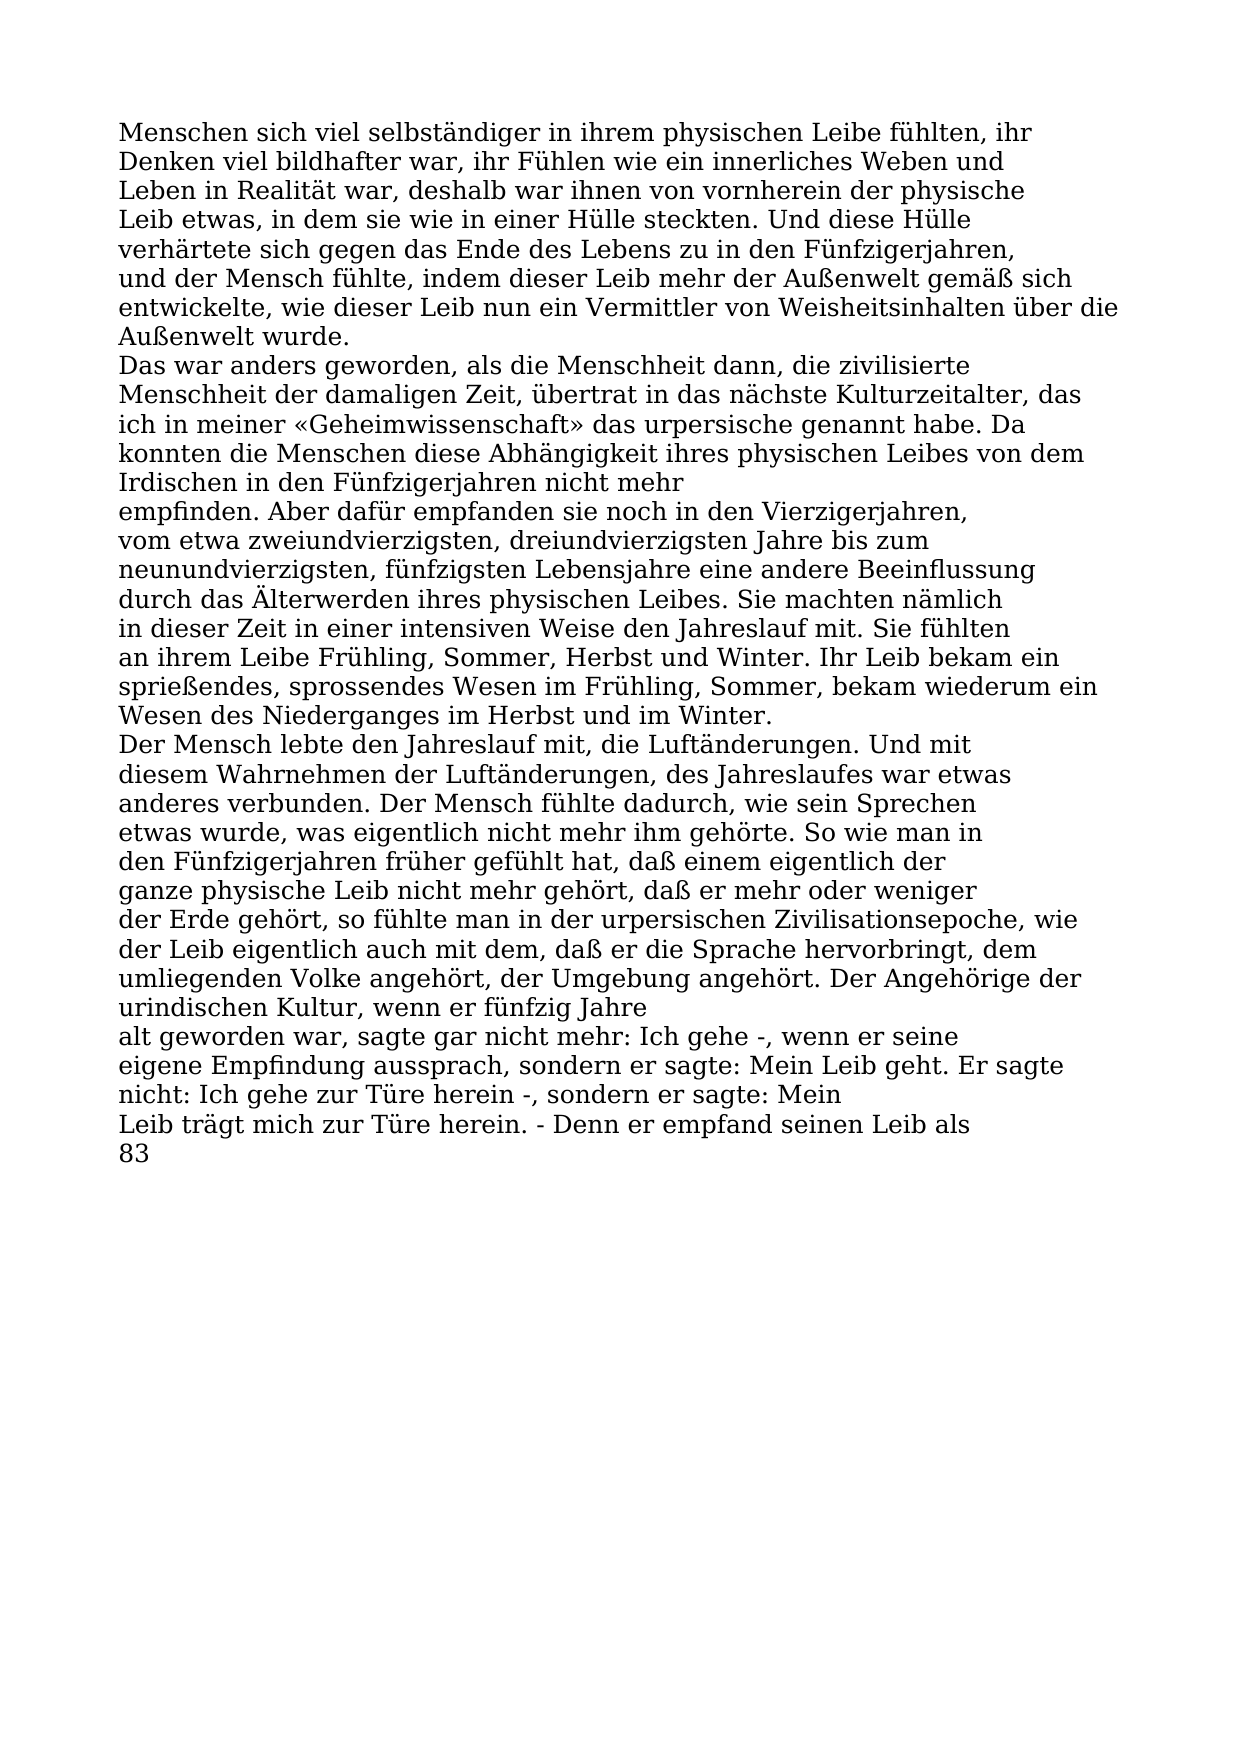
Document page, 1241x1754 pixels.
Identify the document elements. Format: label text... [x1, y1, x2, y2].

text verhärtete sich gegen das Ende des Lebens zu in den Fünfzigerjahren, [118, 235, 1122, 264]
text etwas wurde, was eigentlich nicht mehr ihm gehörte. So wie man in [118, 818, 1122, 847]
text durch das Älterwerden ihres physischen Leibes. Sie machten nämlich [118, 585, 1122, 614]
text Das war anders geworden, als die Menschheit dann, die zivilisierte [118, 351, 1122, 381]
text der Erde gehört, so fühlte man in der urpersischen Zivilisationsepoche, wie der Leib eigentlich auch mit dem, daß er die Sprache hervorbringt, dem umliegenden Volke angehört, der Umgebung angehört. Der Angehörige der urindischen Kultur, wenn er fünfzig Jahre [118, 906, 1122, 1022]
text Menschheit der damaligen Zeit, übertrat in das nächste Kulturzeitalter, das ich in meiner «Geheimwissenschaft» das urpersische genannt habe. Da konnten die Menschen diese Abhängigkeit ihres physischen Leibes von dem Irdischen in den Fünfzigerjahren nicht mehr [118, 381, 1122, 497]
text Denken viel bildhafter war, ihr Fühlen wie ein innerliches Weben und [118, 147, 1122, 176]
text und der Mensch fühlte, indem dieser Leib mehr der Außenwelt gemäß sich entwickelte, wie dieser Leib nun ein Vermittler von Weisheitsinhalten über die Außenwelt wurde. [118, 264, 1122, 351]
text Menschen sich viel selbständiger in ihrem physischen Leibe fühlten, ihr [118, 118, 1122, 147]
text empfinden. Aber dafür empfanden sie noch in den Vierzigerjahren, [118, 497, 1122, 526]
text den Fünfzigerjahren früher gefühlt hat, daß einem eigentlich der [118, 847, 1122, 876]
text Der Mensch lebte den Jahreslauf mit, die Luftänderungen. Und mit [118, 731, 1122, 760]
text Leib trägt mich zur Türe herein. - Denn er empfand seinen Leib als [118, 1110, 1122, 1139]
text 83 [118, 1139, 1122, 1168]
text Leib etwas, in dem sie wie in einer Hülle steckten. Und diese Hülle [118, 206, 1122, 235]
text eigene Empfindung aussprach, sondern er sagte: Mein Leib geht. Er sagte nicht: Ich gehe zur Türe herein -, sondern er sagte: Mein [118, 1051, 1122, 1110]
text ganze physische Leib nicht mehr gehört, daß er mehr oder weniger [118, 876, 1122, 906]
text anderes verbunden. Der Mensch fühlte dadurch, wie sein Sprechen [118, 789, 1122, 818]
text in dieser Zeit in einer intensiven Weise den Jahreslauf mit. Sie fühlten [118, 614, 1122, 643]
text alt geworden war, sagte gar nicht mehr: Ich gehe -, wenn er seine [118, 1022, 1122, 1051]
text an ihrem Leibe Frühling, Sommer, Herbst und Winter. Ihr Leib bekam ein sprießendes, sprossendes Wesen im Frühling, Sommer, bekam wiederum ein Wesen des Niederganges im Herbst und im Winter. [118, 643, 1122, 731]
text diesem Wahrnehmen der Luftänderungen, des Jahreslaufes war etwas [118, 760, 1122, 789]
text Leben in Realität war, deshalb war ihnen von vornherein der physische [118, 176, 1122, 206]
text vom etwa zweiundvierzigsten, dreiundvierzigsten Jahre bis zum neunundvierzigsten, fünfzigsten Lebensjahre eine andere Beeinflussung [118, 526, 1122, 585]
